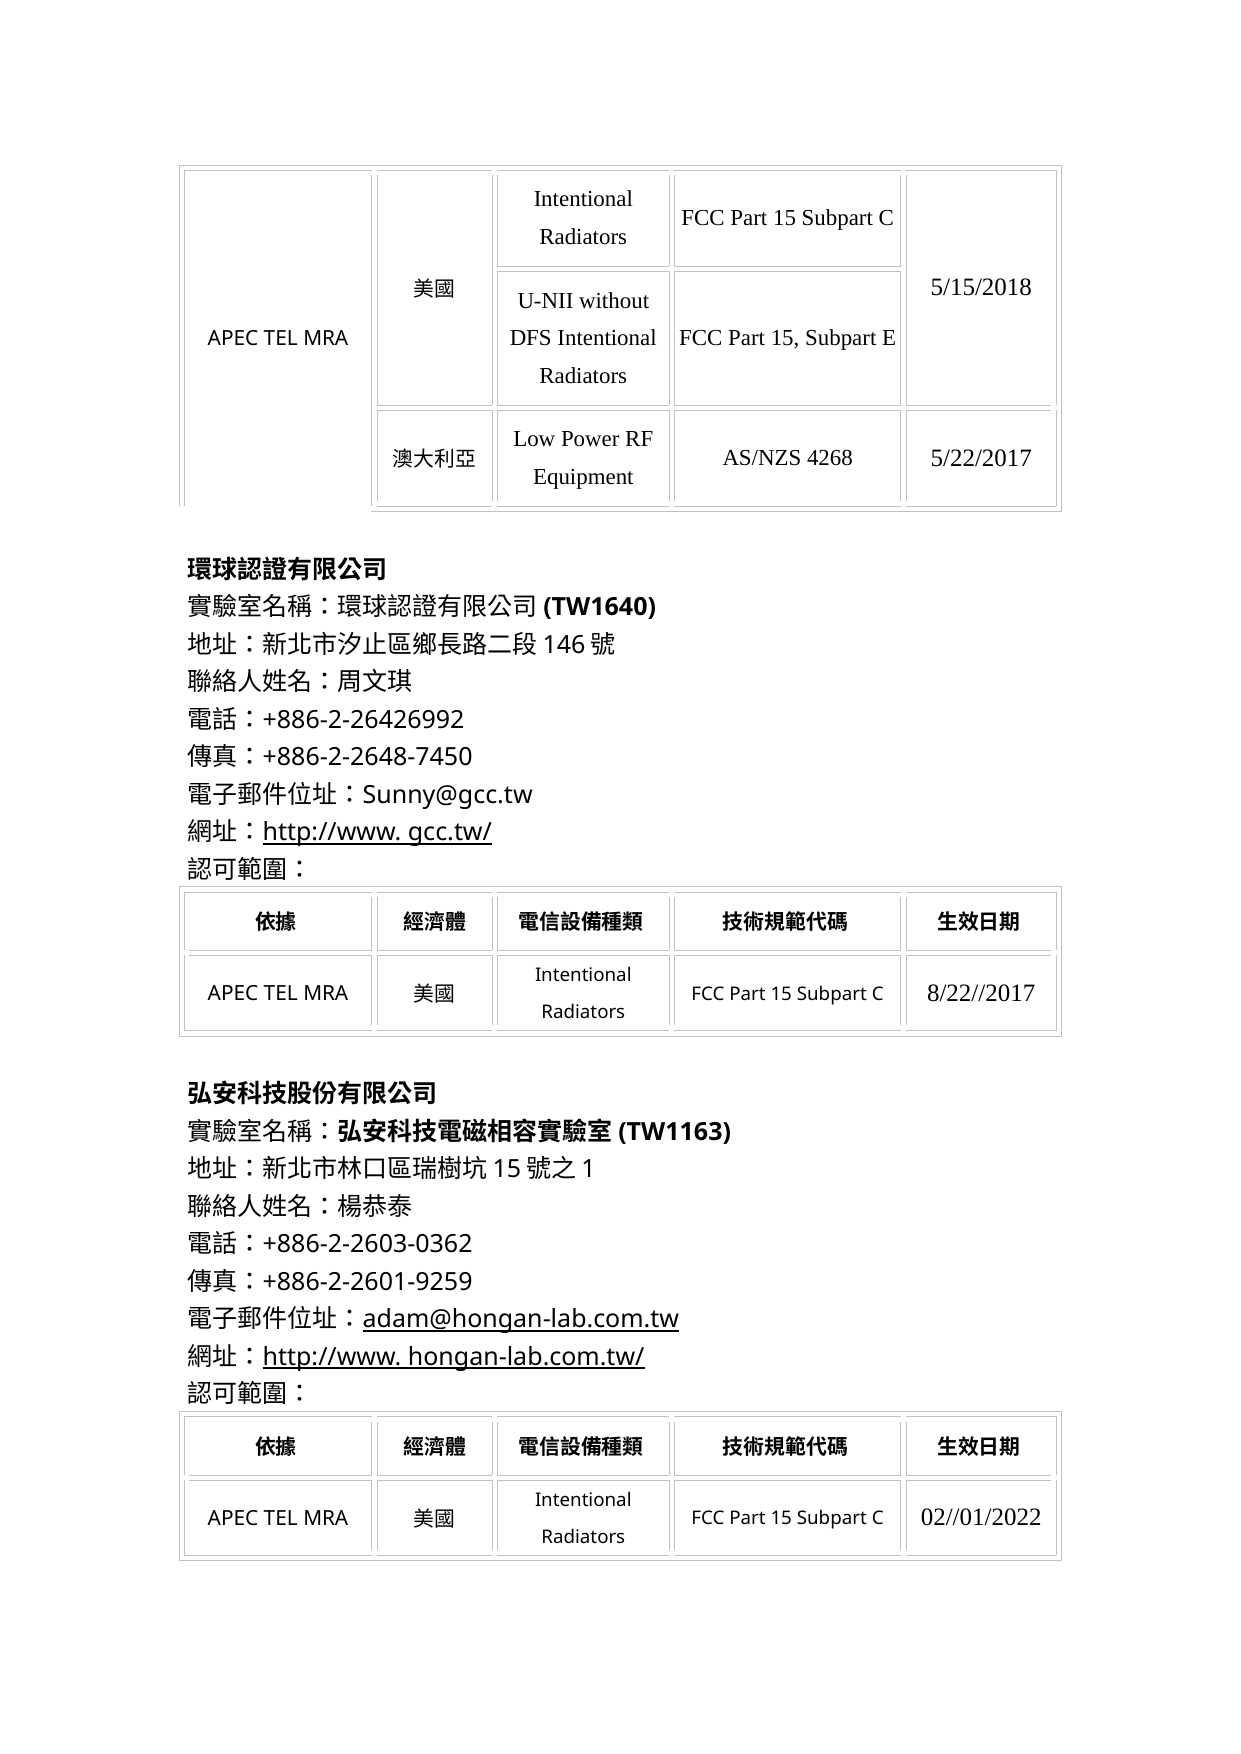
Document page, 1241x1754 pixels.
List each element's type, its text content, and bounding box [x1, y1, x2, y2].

table_cell 澳大利亞 [374, 405, 494, 506]
table_header 生效日期 [903, 887, 1059, 950]
text 環球認證有限公司 [187, 549, 1053, 586]
table_header 依據 [181, 1412, 374, 1474]
table_cell APEC TEL MRA [181, 1475, 374, 1555]
table_cell Intentional Radiators [495, 166, 672, 266]
table_cell 02//01/2022 [903, 1475, 1059, 1555]
table_cell APEC TEL MRA [181, 950, 374, 1030]
table_cell 5/15/2018 [903, 166, 1059, 404]
text 實驗室名稱：弘安科技電磁相容實驗室 (TW1163) [187, 1111, 1053, 1148]
table_header 依據 [181, 887, 374, 950]
text 弘安科技股份有限公司 [187, 1073, 1053, 1111]
table_header 電信設備種類 [495, 1412, 672, 1474]
table_cell FCC Part 15 Subpart C [672, 166, 903, 266]
text 電子郵件位址：Sunny@gcc.tw [187, 774, 1053, 811]
table_header 經濟體 [374, 1412, 494, 1474]
table_header 生效日期 [903, 1412, 1059, 1474]
text 認可範圍： [187, 849, 1053, 886]
table_cell FCC Part 15 Subpart C [672, 1475, 903, 1555]
table_header 電信設備種類 [495, 887, 672, 950]
table_cell U-NII without DFS Intentional Radiators [495, 266, 672, 404]
text 實驗室名稱：環球認證有限公司 (TW1640) [187, 586, 1053, 624]
table_cell 美國 [374, 950, 494, 1030]
table_header 技術規範代碼 [672, 1412, 903, 1474]
table_header 經濟體 [374, 887, 494, 950]
table_cell FCC Part 15 Subpart C [672, 950, 903, 1030]
text 電話：+886-2-2603-0362 [187, 1223, 1053, 1261]
text 地址：新北市汐止區鄉長路二段146號 聯絡人姓名：周文琪 [187, 624, 1053, 699]
text 地址：新北市林口區瑞樹坑15號之1 聯絡人姓名：楊恭泰 [187, 1148, 1053, 1223]
text 認可範圍： [187, 1373, 1053, 1411]
text 電子郵件位址：adam@hongan-lab.com.tw [187, 1298, 1053, 1336]
table_cell APEC TEL MRA [181, 166, 374, 506]
text 傳真：+886-2-2601-9259 [187, 1261, 1053, 1298]
table_header 技術規範代碼 [672, 887, 903, 950]
table_cell Intentional Radiators [495, 1475, 672, 1555]
text 電話：+886-2-26426992 [187, 699, 1053, 736]
table_cell AS/NZS 4268 [672, 405, 903, 506]
table_cell 美國 [374, 1475, 494, 1555]
table_cell Intentional Radiators [495, 950, 672, 1030]
text 網址：http://www. gcc.tw/ [187, 811, 1053, 849]
text 傳真：+886-2-2648-7450 [187, 736, 1053, 774]
table_cell FCC Part 15, Subpart E [672, 266, 903, 404]
table_cell 8/22//2017 [903, 950, 1059, 1030]
text 網址：http://www. hongan-lab.com.tw/ [187, 1336, 1053, 1373]
table_cell Low Power RF Equipment [495, 405, 672, 506]
table_cell 美國 [374, 166, 494, 404]
table_cell 5/22/2017 [903, 405, 1059, 506]
